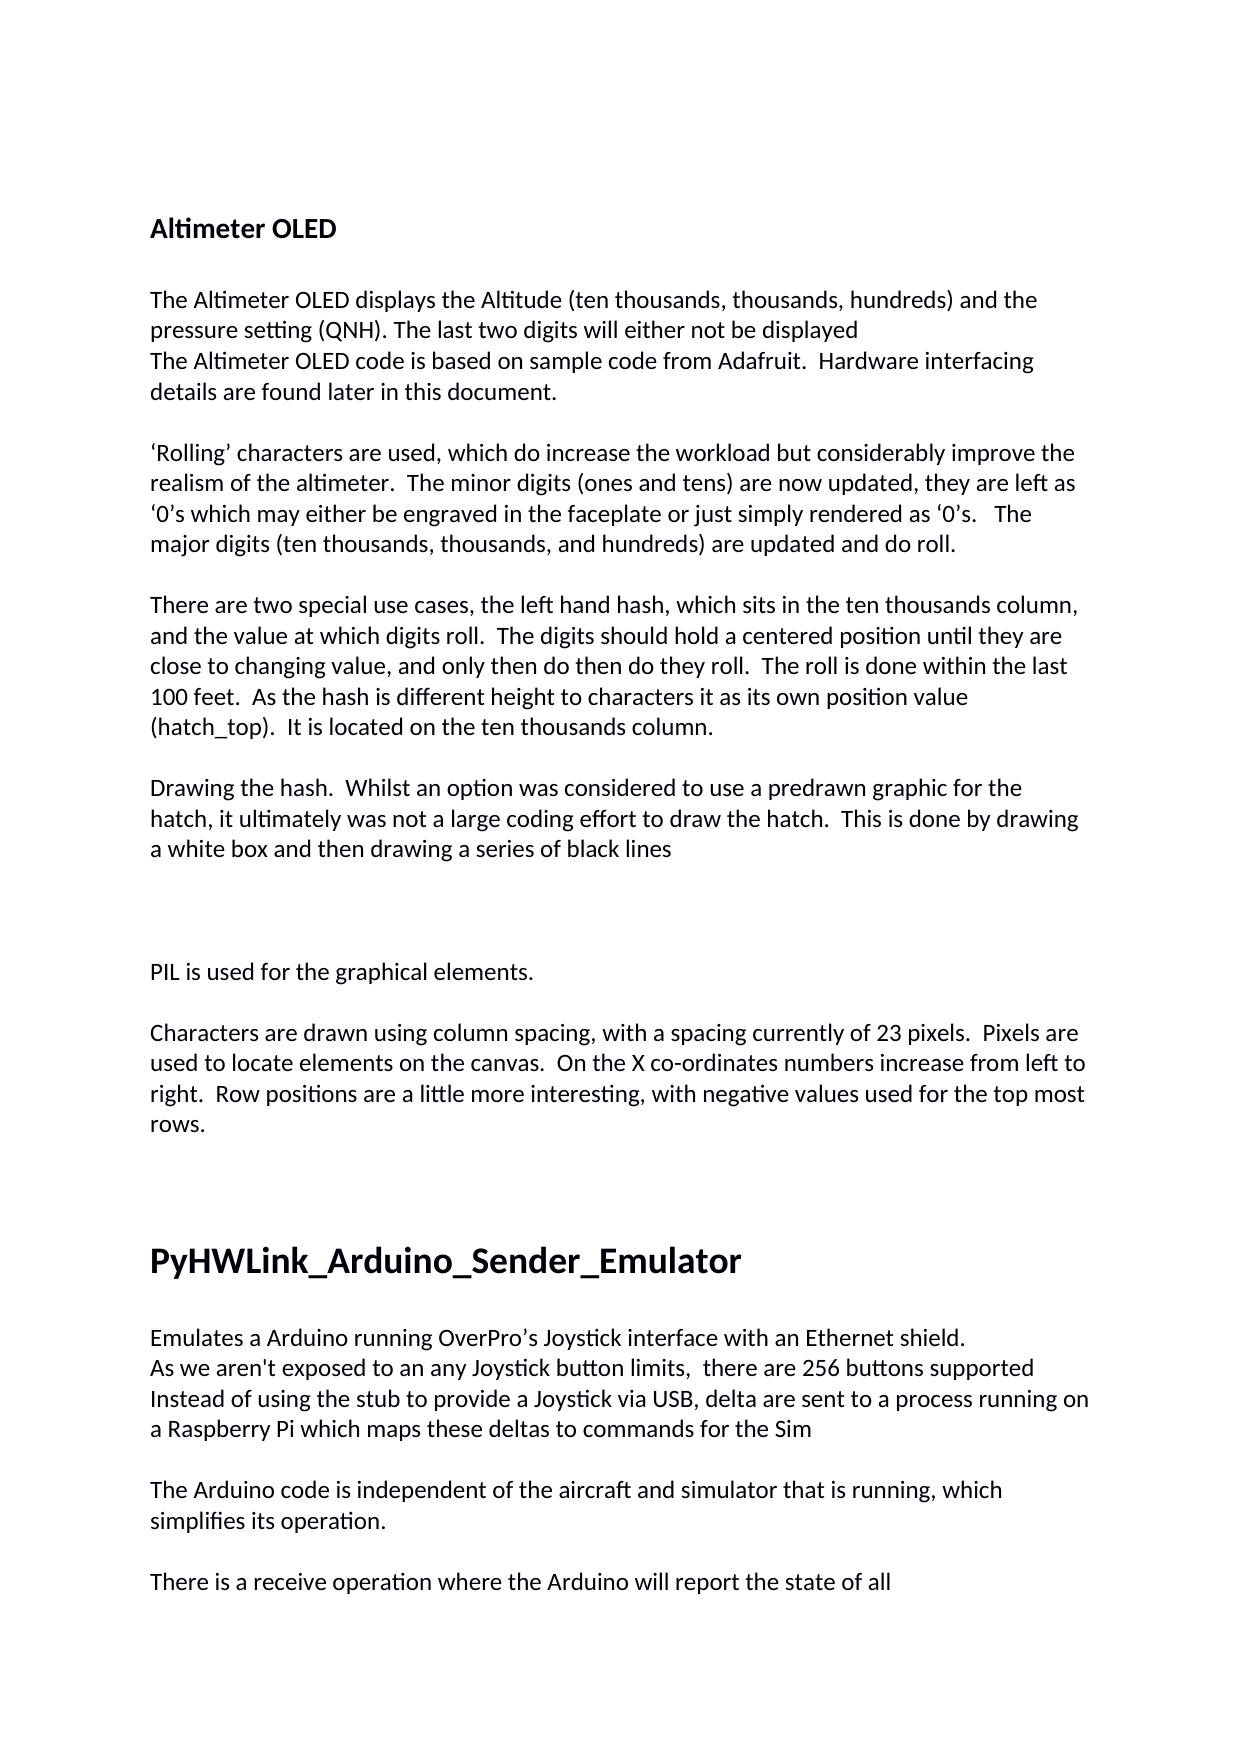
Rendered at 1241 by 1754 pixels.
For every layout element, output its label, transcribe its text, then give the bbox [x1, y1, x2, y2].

text Characters are drawn using column spacing, with a spacing currently of 23 pixels. Pixels are used to locate elements on the canvas. On the X co-ordinates numbers increase from left to right. Row positions are a little more interesting, with negative values used for the top most rows. [150, 1017, 1090, 1139]
text Emulates a Arduino running OverPro’s Joystick interface with an Ethernet shield. [150, 1322, 1090, 1352]
text There are two special use cases, the left hand hash, which sits in the ten thousands column, and the value at which digits roll. The digits should hold a centered position until they are close to changing value, and only then do then do they roll. The roll is done within the last 100 feet. As the hash is different height to characters it as its own position value (hatch_top). It is located on the ten thousands column. [150, 589, 1090, 742]
text There is a receive operation where the Arduino will report the state of all [150, 1566, 1090, 1597]
text As we aren't exposed to an any Joystick button limits, there are 256 buttons supported [150, 1352, 1090, 1383]
text The Altimeter OLED code is based on sample code from Adafruit. Hardware interfacing details are found later in this document. [150, 345, 1090, 406]
text Instead of using the stub to provide a Joystick via USB, delta are sent to a process running on a Raspberry Pi which maps these deltas to commands for the Sim [150, 1383, 1090, 1444]
subtitle PyHWLink_Arduino_Sender_Emulator [150, 1237, 1090, 1283]
text The Altimeter OLED displays the Altitude (ten thousands, thousands, hundreds) and the pressure setting (QNH). The last two digits will either not be displayed [150, 284, 1090, 345]
text ‘Rolling’ characters are used, which do increase the workload but considerably improve the realism of the altimeter. The minor digits (ones and tens) are now updated, they are left as ‘0’s which may either be engraved in the faceplate or just simply rendered as ‘0’s. The major digits (ten thousands, thousands, and hundreds) are updated and do roll. [150, 437, 1090, 559]
text PIL is used for the graphical elements. [150, 956, 1090, 986]
text The Arduino code is independent of the aircraft and simulator that is running, which simplifies its operation. [150, 1474, 1090, 1536]
text Drawing the hash. Whilst an option was considered to use a predrawn graphic for the hatch, it ultimately was not a large coding effort to draw the hatch. This is done by drawing a white box and then drawing a series of black lines [150, 772, 1090, 864]
subtitle Altimeter OLED [150, 210, 1090, 245]
